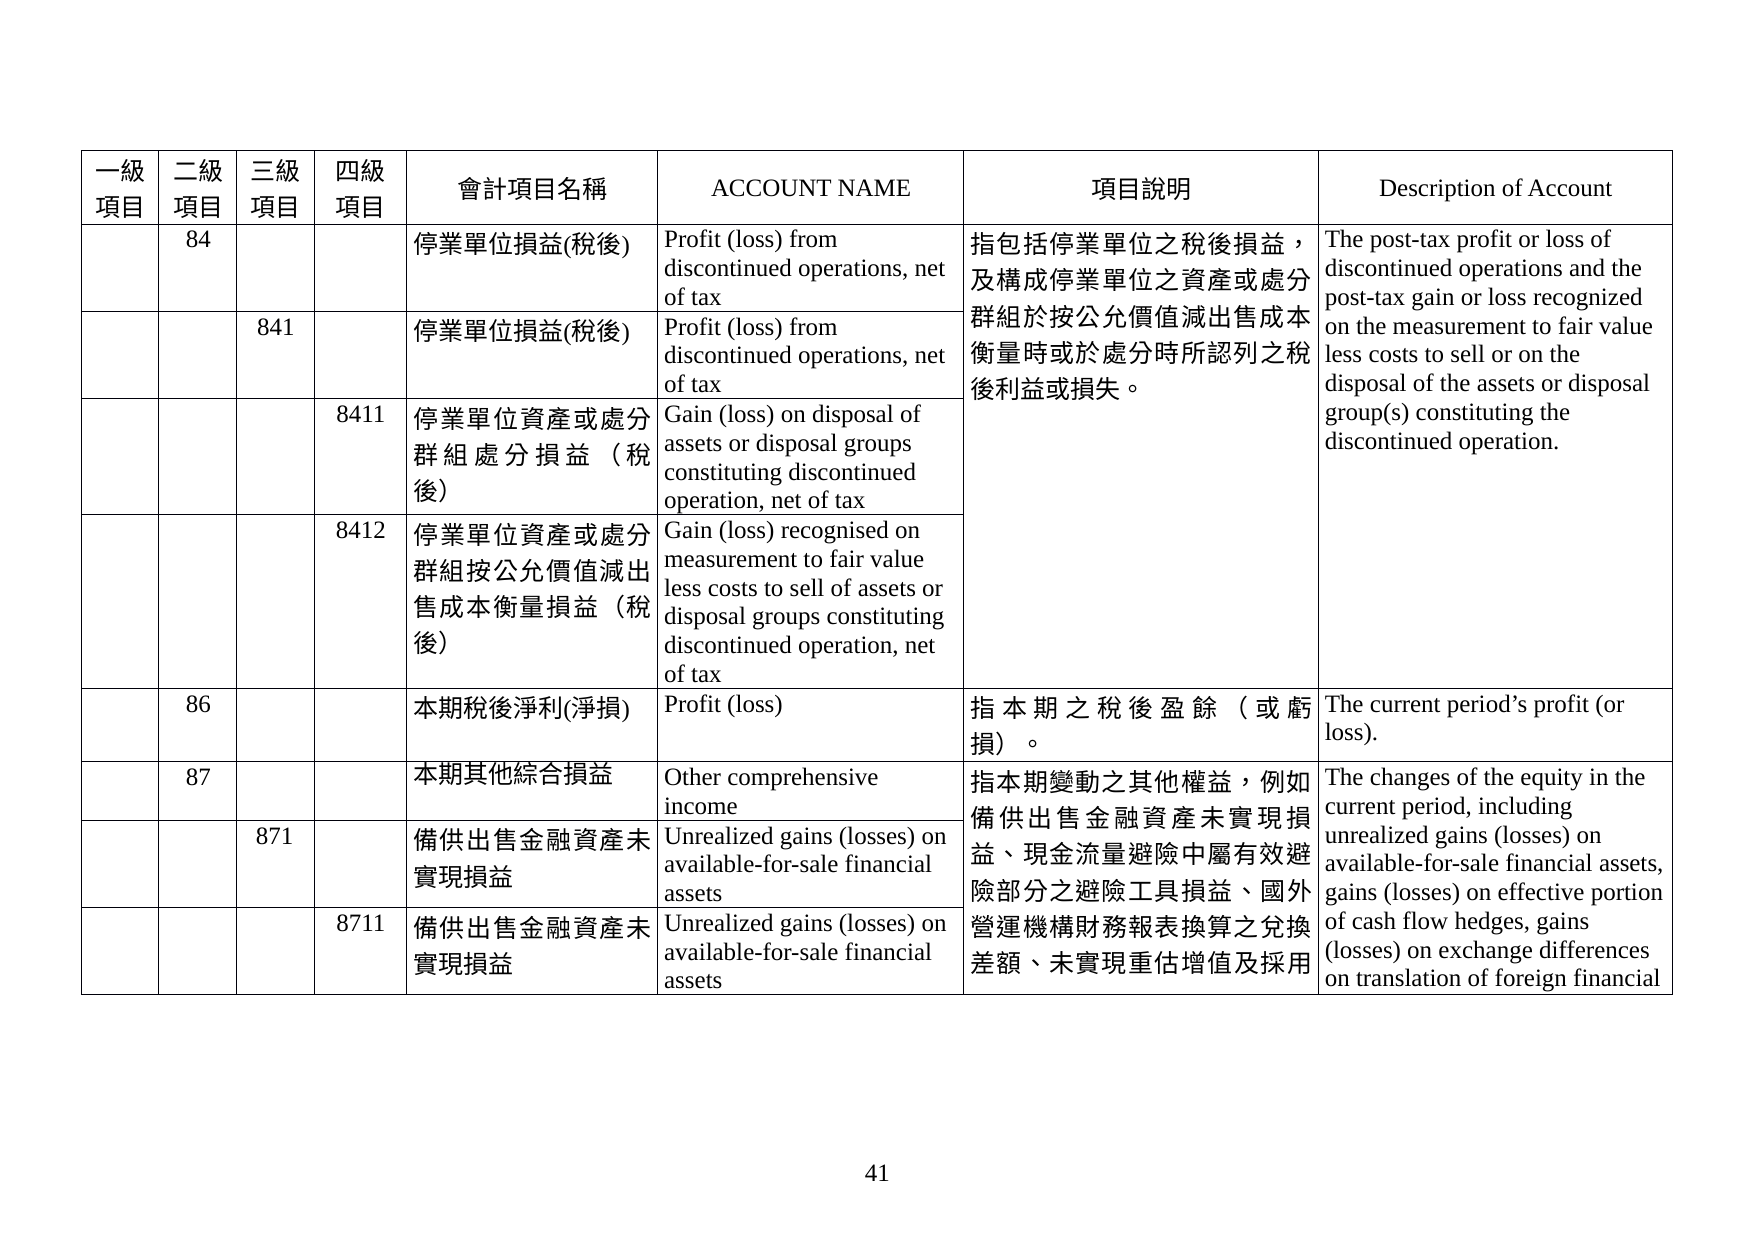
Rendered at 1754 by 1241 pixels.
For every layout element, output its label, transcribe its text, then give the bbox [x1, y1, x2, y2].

table_cell [315, 821, 406, 907]
table_cell [315, 689, 406, 761]
table_cell [315, 762, 406, 820]
table_cell Profit (loss) from discontinued operations, net of tax [658, 312, 963, 398]
table_cell 84 [159, 225, 236, 311]
table_cell 指本期之稅後盈餘（或虧損）。 [964, 689, 1318, 761]
table_header Description of Account [1319, 151, 1672, 223]
table_cell Unrealized gains (losses) on available-for-sale financial assets [658, 908, 963, 994]
table_header 會計項目名稱 [407, 151, 657, 223]
table_cell 停業單位資產或處分群組處分損益（稅後） [407, 399, 657, 514]
table_cell 87 [159, 762, 236, 820]
table_cell [82, 689, 158, 761]
table_cell 備供出售金融資產未實現損益 [407, 821, 657, 907]
table_header 四級 項目 [315, 151, 406, 223]
table_header 一級項目 [82, 151, 158, 223]
table_cell 841 [237, 312, 314, 398]
table_cell Profit (loss) [658, 689, 963, 761]
table_cell Gain (loss) recognised on measurement to fair value less costs to sell of assets or disposal groups constituting discontinued operation, net of tax [658, 515, 963, 688]
table_cell [315, 312, 406, 398]
table_cell [82, 762, 158, 820]
table_cell [237, 689, 314, 761]
table_cell [159, 515, 236, 688]
table_cell Other comprehensive income [658, 762, 963, 820]
table_cell The current period’s profit (or loss). [1319, 689, 1672, 761]
table_cell [237, 399, 314, 514]
table_cell 備供出售金融資產未實現損益 [407, 908, 657, 994]
table_cell 停業單位損益(稅後) [407, 312, 657, 398]
table_cell 8711 [315, 908, 406, 994]
table_header 三級項目 [237, 151, 314, 223]
table_header 二級項目 [159, 151, 236, 223]
table_cell [159, 399, 236, 514]
table_cell [237, 908, 314, 994]
table_cell Profit (loss) from discontinued operations, net of tax [658, 225, 963, 311]
table_cell 8411 [315, 399, 406, 514]
table_cell 停業單位資產或處分群組按公允價值減出售成本衡量損益（稅後） [407, 515, 657, 688]
table_cell [159, 312, 236, 398]
table_cell [237, 515, 314, 688]
table_cell Unrealized gains (losses) on available-for-sale financial assets [658, 821, 963, 907]
table_cell [159, 908, 236, 994]
table_cell Gain (loss) on disposal of assets or disposal groups constituting discontinued operation, net of tax [658, 399, 963, 514]
table_cell 指本期變動之其他權益，例如備供出售金融資產未實現損益、現金流量避險中屬有效避險部分之避險工具損益、國外營運機構財務報表換算之兌換差額、未實現重估增值及採用 [964, 762, 1318, 994]
table_cell [315, 225, 406, 311]
table_cell 本期其他綜合損益 [407, 762, 657, 820]
table_cell [82, 908, 158, 994]
table_header 項目說明 [964, 151, 1318, 223]
table_cell [237, 762, 314, 820]
table_cell 停業單位損益(稅後) [407, 225, 657, 311]
table_cell 指包括停業單位之稅後損益，及構成停業單位之資產或處分群組於按公允價值減出售成本衡量時或於處分時所認列之稅後利益或損失。 [964, 225, 1318, 688]
table_cell 86 [159, 689, 236, 761]
table_cell [237, 225, 314, 311]
table_cell [159, 821, 236, 907]
table_cell [82, 225, 158, 311]
table_cell [82, 821, 158, 907]
table_cell [82, 312, 158, 398]
table_header ACCOUNT NAME [658, 151, 963, 223]
table_cell The post-tax profit or loss of discontinued operations and the post-tax gain or loss recognized on the measurement to fair value less costs to sell or on the disposal of the assets or disposal group(s) constituting the discontinued operation. [1319, 225, 1672, 688]
table_cell 871 [237, 821, 314, 907]
table_cell The changes of the equity in the current period, including unrealized gains (losses) on available-for-sale financial assets, gains (losses) on effective portion of cash flow hedges, gains (losses) on exchange differences on translation of foreign financial [1319, 762, 1672, 994]
table_cell [82, 399, 158, 514]
table_cell 本期稅後淨利(淨損) [407, 689, 657, 761]
table_cell [82, 515, 158, 688]
table_cell 8412 [315, 515, 406, 688]
